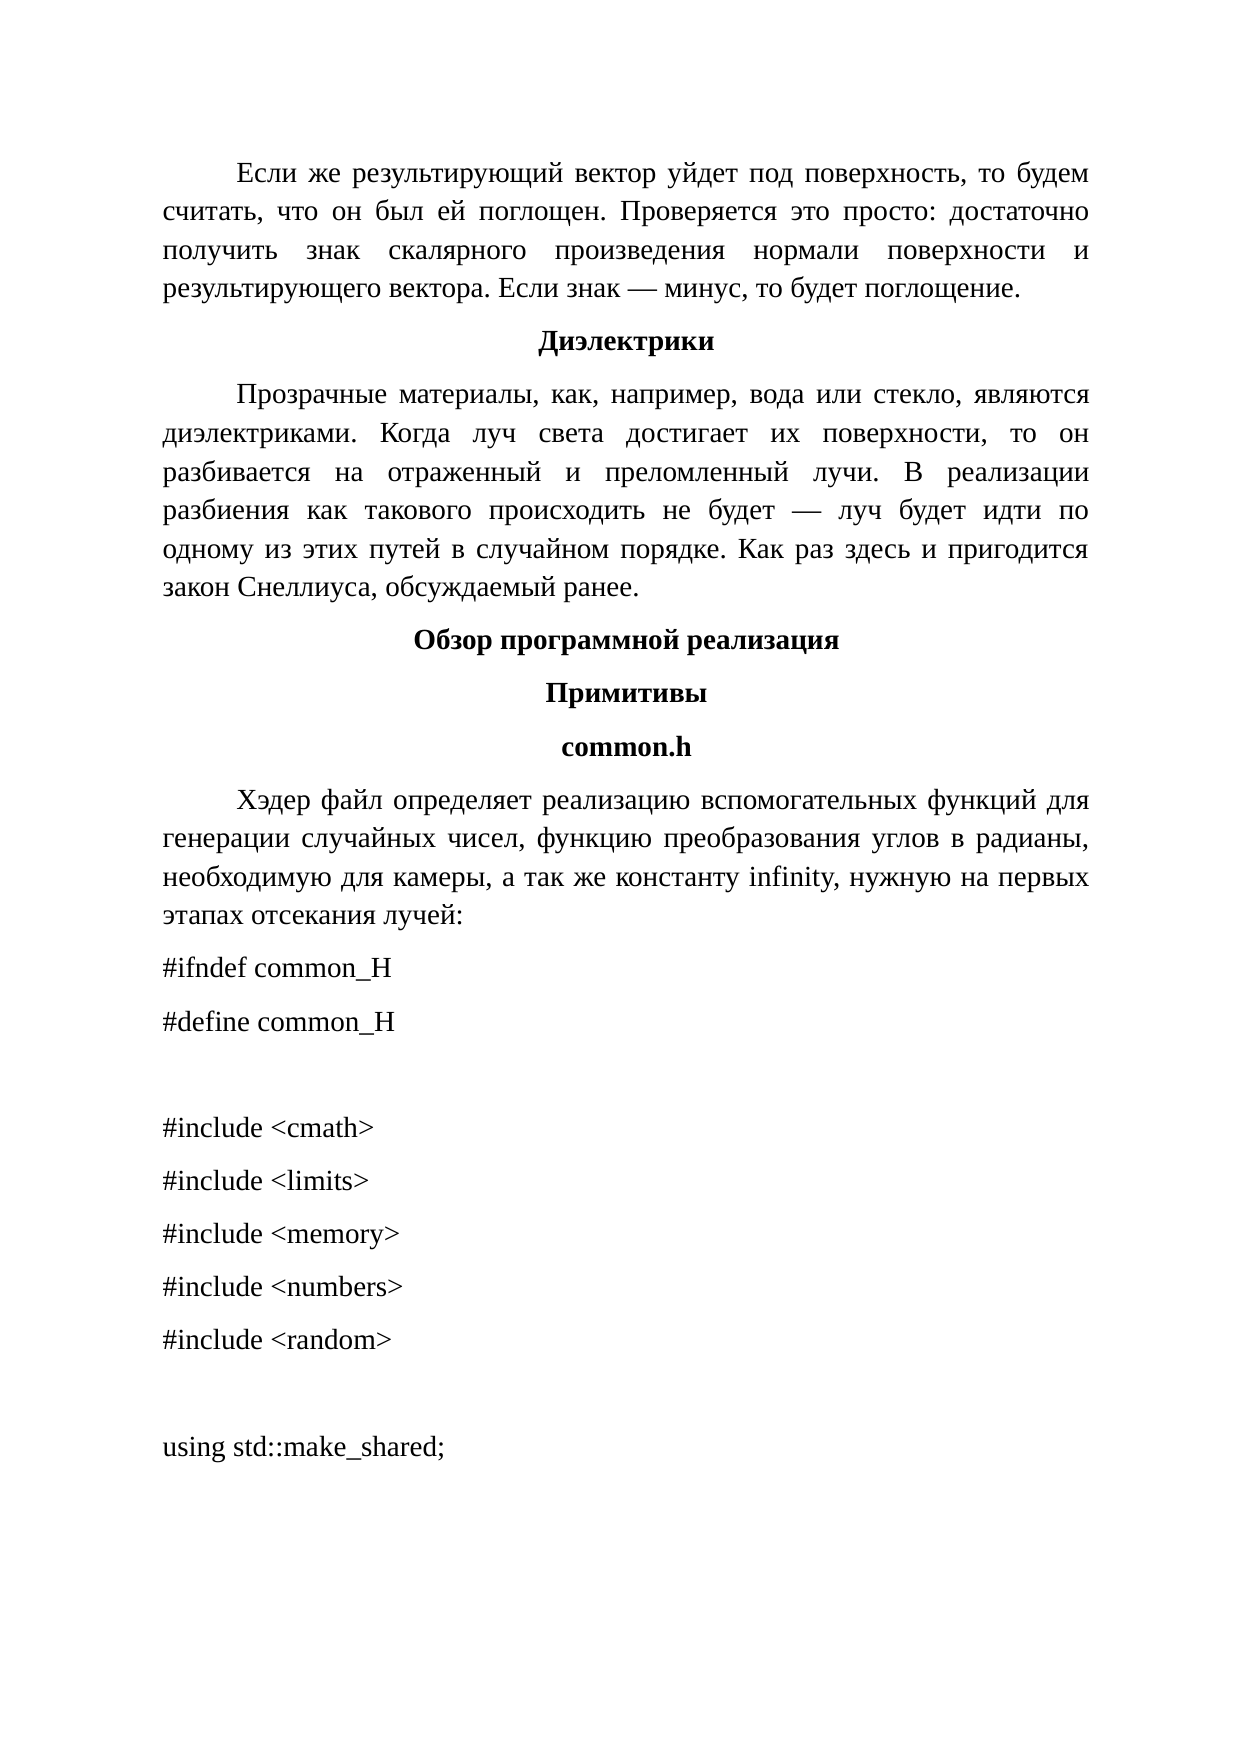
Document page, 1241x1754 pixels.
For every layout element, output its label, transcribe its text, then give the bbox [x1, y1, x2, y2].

text Хэдер файл определяет реализацию вспомогательных функций для генерации случайных чисел, функцию преобразования углов в радианы, необходимую для камеры, а так же константу infinity, нужную на первых этапах отсекания лучей: [162, 782, 1090, 931]
text Если же результирующий вектор уйдет под поверхность, то будем считать, что он был ей поглощен. Проверяется это просто: достаточно получить знак скалярного произведения нормали поверхности и результирующего вектора. Если знак — минус, то будет поглощение. [162, 155, 1090, 304]
text #ifndef common_H [162, 951, 1090, 984]
text #include <cmath> [162, 1110, 1090, 1143]
text common.h [162, 729, 1090, 762]
text using std::make_shared; [162, 1429, 1090, 1462]
text Диэлектрики [162, 323, 1090, 357]
text #include <memory> [162, 1216, 1090, 1250]
text #define common_H [162, 1004, 1090, 1037]
text Примитивы [162, 676, 1090, 709]
text Обзор программной реализация [162, 622, 1090, 656]
text #include <random> [162, 1322, 1090, 1356]
text #include <limits> [162, 1163, 1090, 1197]
text #include <numbers> [162, 1269, 1090, 1303]
text Прозрачные материалы, как, например, вода или стекло, являются диэлектриками. Когда луч света достигает их поверхности, то он разбивается на отраженный и преломленный лучи. В реализации разбиения как такового происходить не будет — луч будет идти по одному из этих путей в случайном порядке. Как раз здесь и пригодится закон Снеллиуса, обсуждаемый ранее. [162, 377, 1090, 603]
